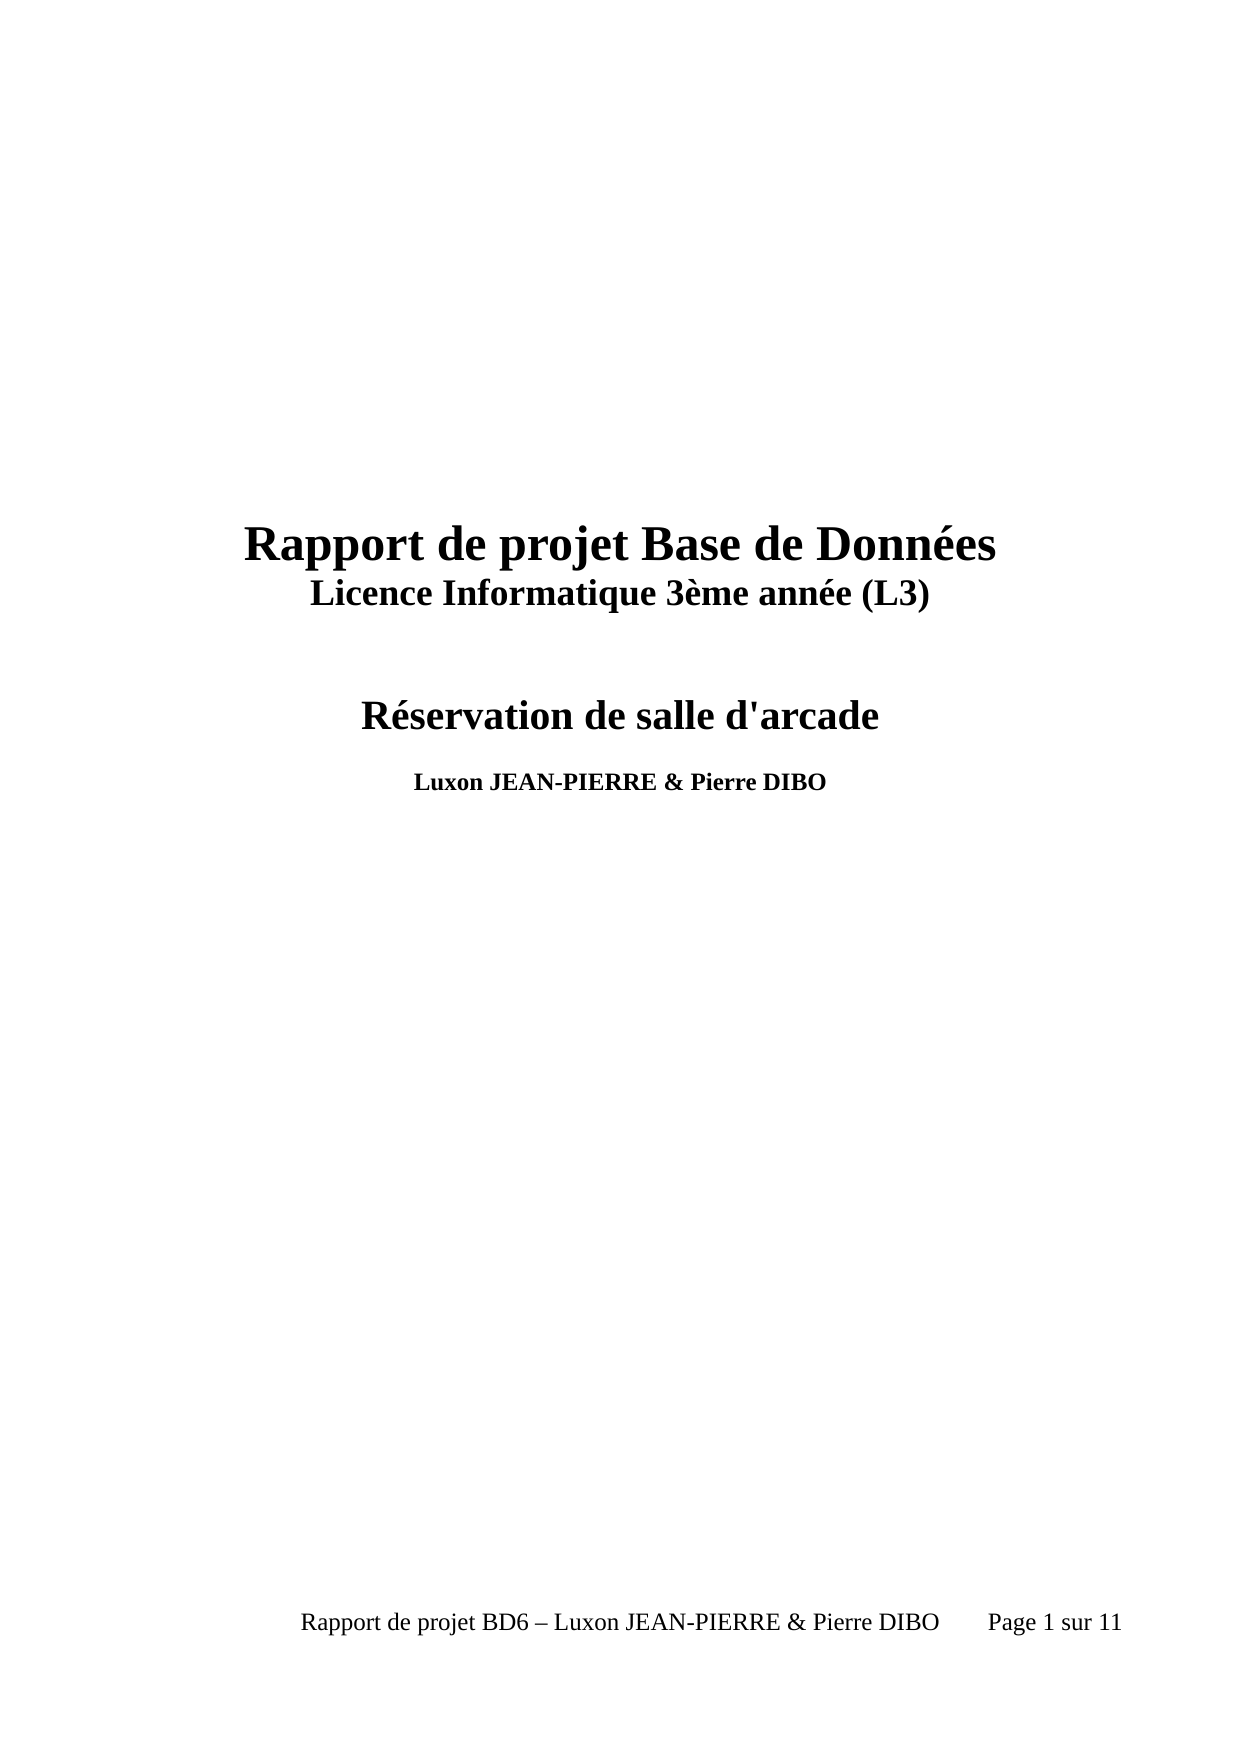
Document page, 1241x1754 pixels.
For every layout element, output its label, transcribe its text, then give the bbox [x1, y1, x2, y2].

text Luxon JEAN-PIERRE & Pierre DIBO [118, 767, 1122, 796]
text Rapport de projet Base de Données [118, 513, 1122, 571]
text Licence Informatique 3ème année (L3) [118, 571, 1122, 614]
text Réservation de salle d'arcade [118, 691, 1122, 738]
